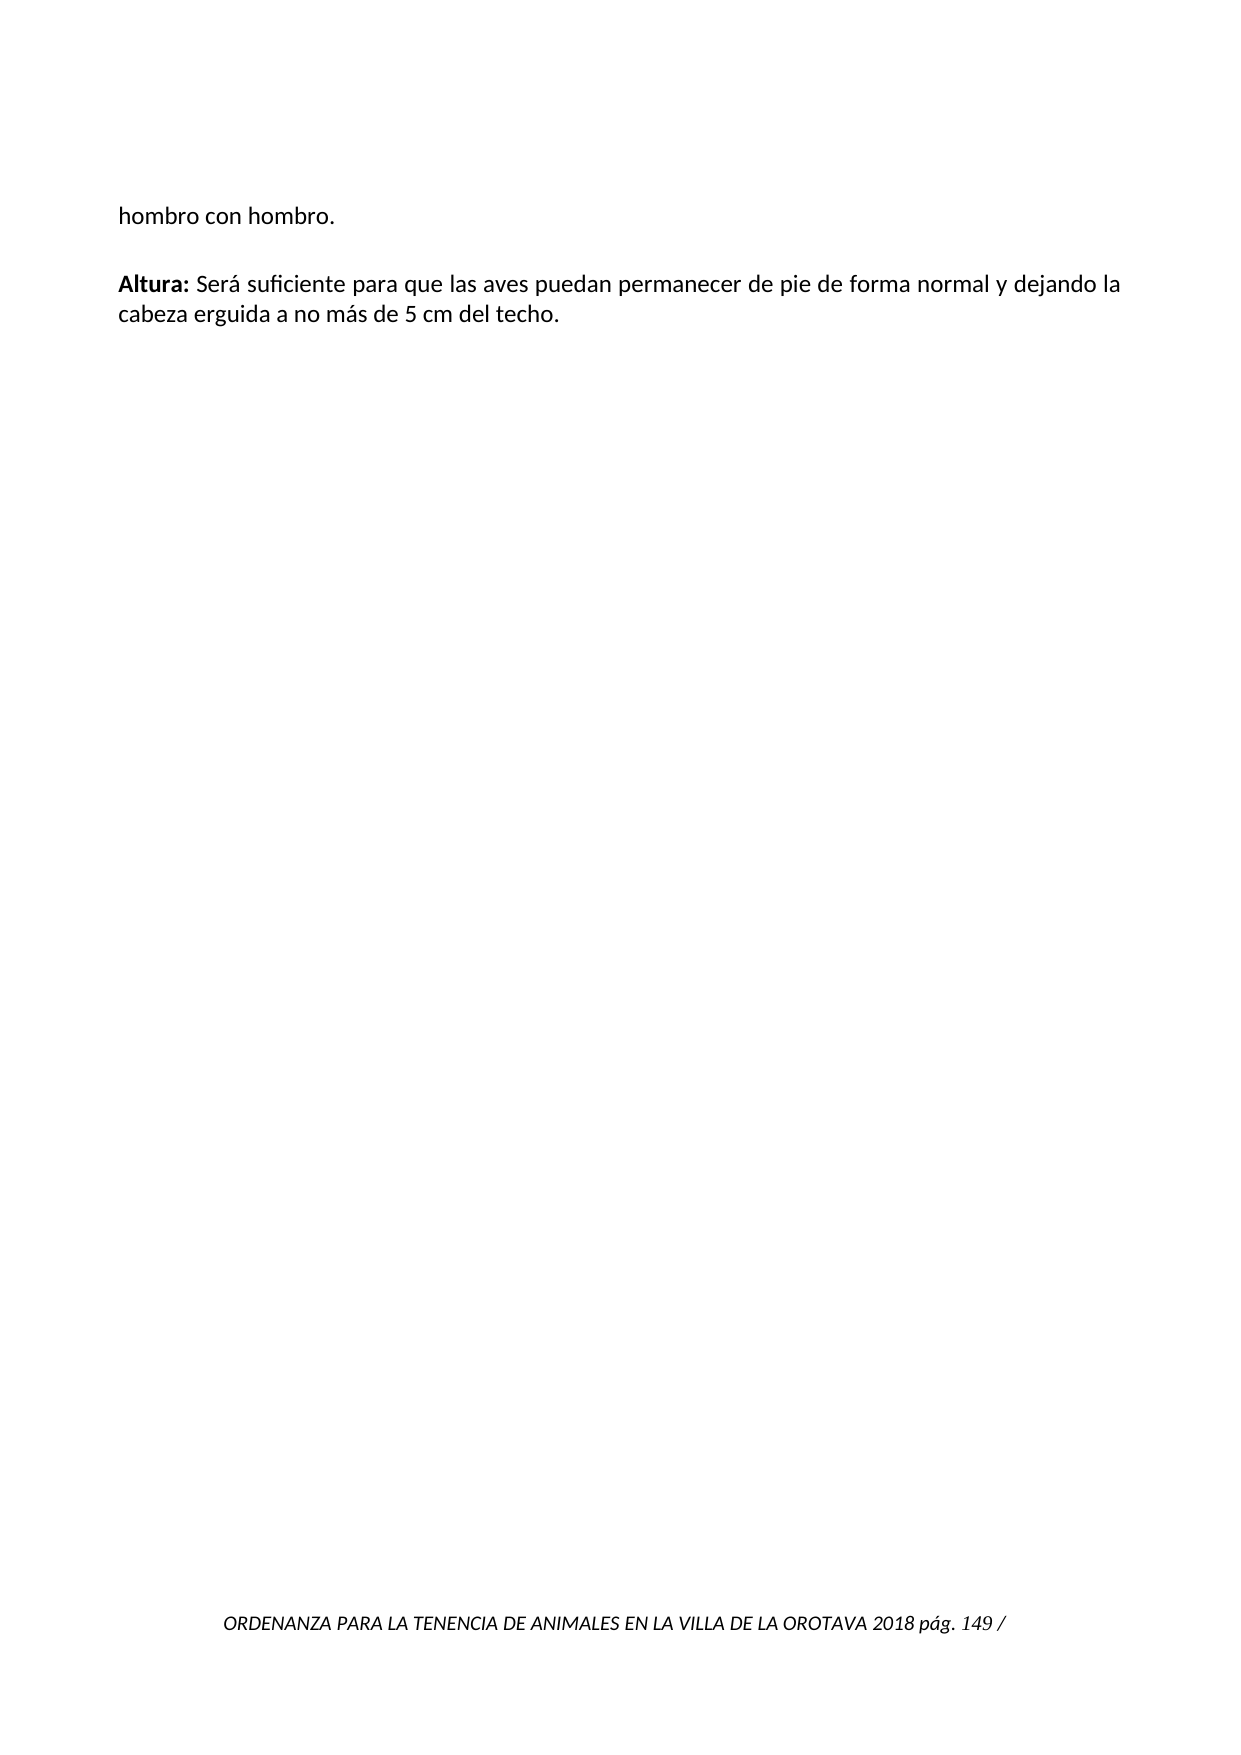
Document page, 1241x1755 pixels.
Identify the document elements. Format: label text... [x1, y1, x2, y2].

text Altura: Será suficiente para que las aves puedan permanecer de pie de forma normal y dejando la cabeza erguida a no más de 5 cm del techo. [118, 268, 1122, 328]
text hombro con hombro. [118, 200, 1122, 231]
